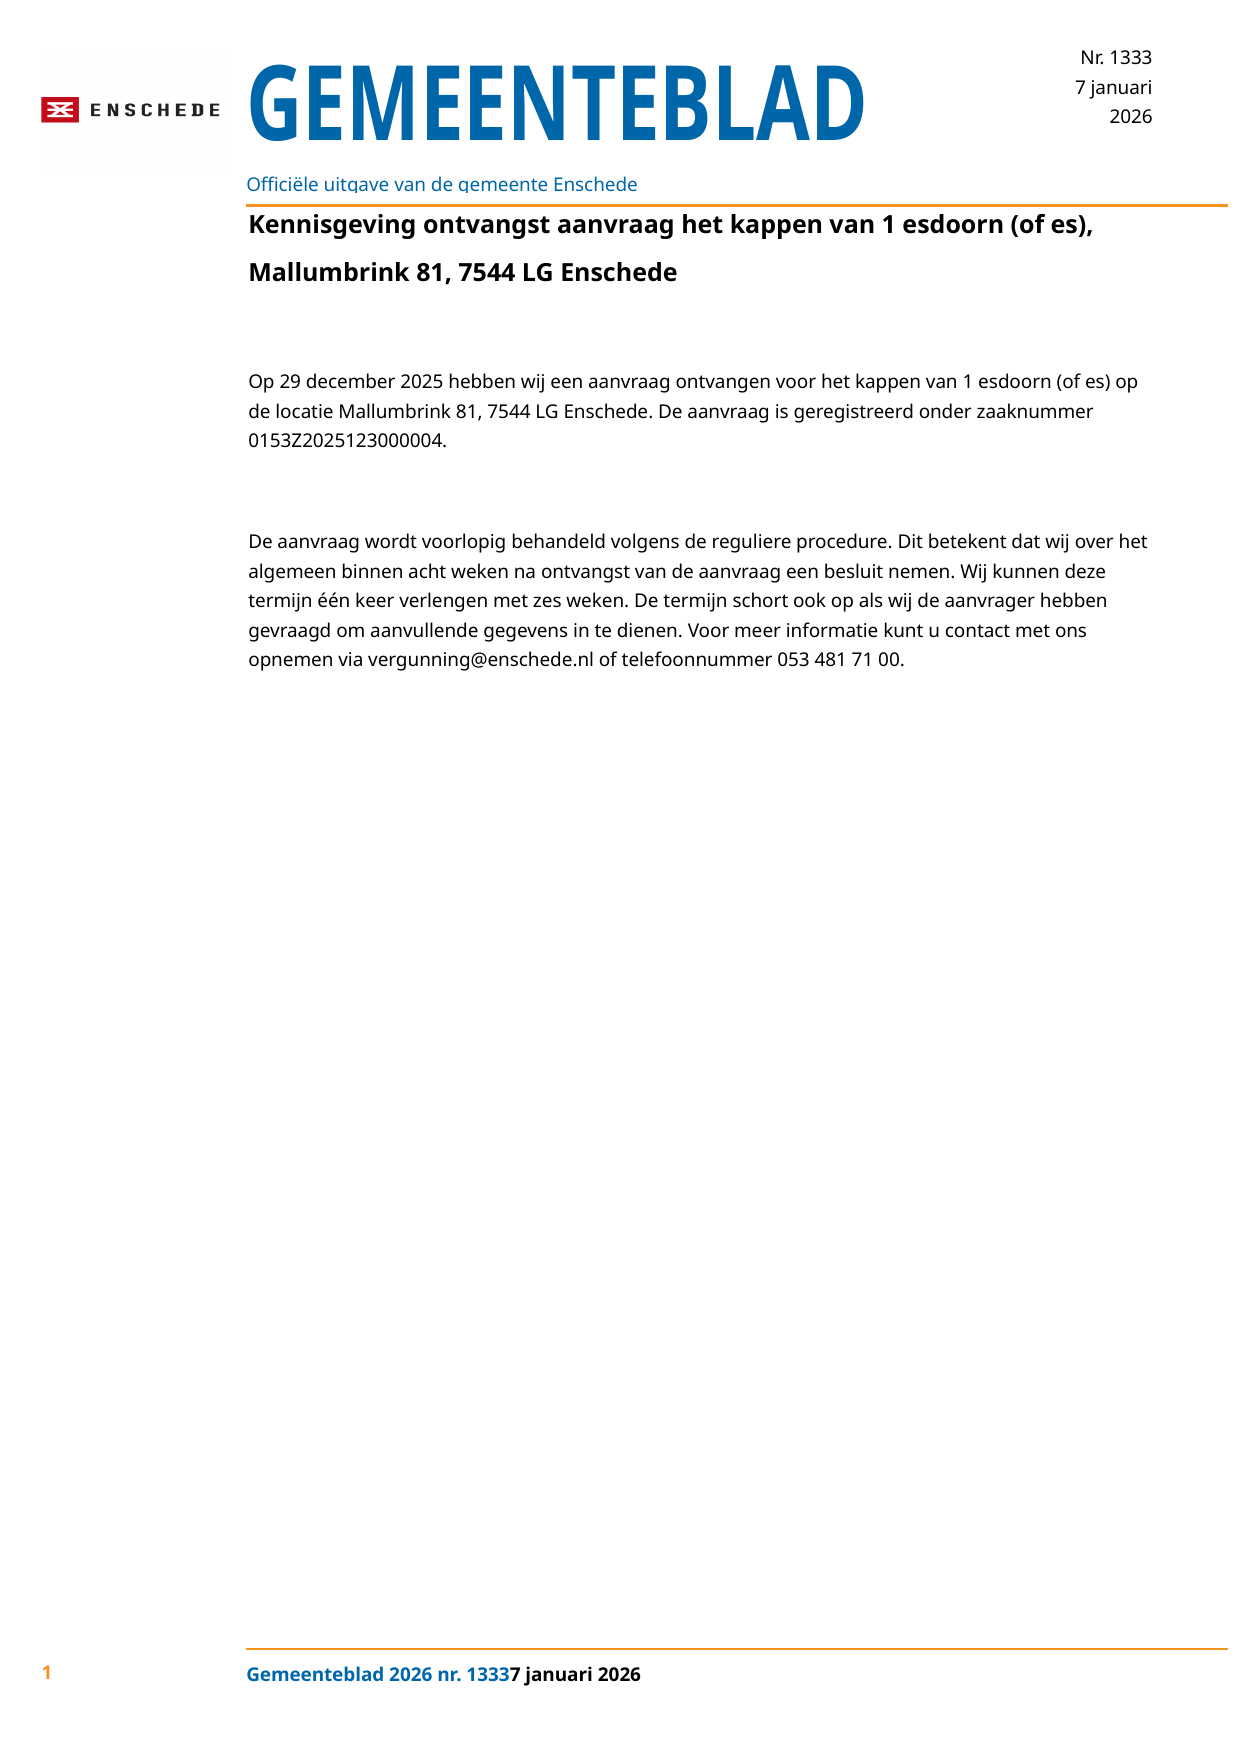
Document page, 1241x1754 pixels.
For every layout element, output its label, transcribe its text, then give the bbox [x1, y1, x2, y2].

picture [41, 47, 231, 172]
text Op 29 december 2025 hebben wij een aanvraag ontvangen voor het kappen van 1 esdoorn (of es) op de locatie Mallumbrink 81, 7544 LG Enschede. De aanvraag is geregistreerd onder zaaknummer 0153Z2025123000004. [248, 368, 1152, 453]
text De aanvraag wordt voorlopig behandeld volgens de reguliere procedure. Dit betekent dat wij over het algemeen binnen acht weken na ontvangst van de aanvraag een besluit nemen. Wij kunnen deze termijn één keer verlengen met zes weken. De termijn schort ook op als wij de aanvrager hebben gevraagd om aanvullende gegevens in te dienen. Voor meer informatie kunt u contact met ons opnemen via vergunning@enschede.nl of telefoonnummer 053 481 71 00. [248, 528, 1152, 672]
text Kennisgeving ontvangst aanvraag het kappen van 1 esdoorn (of es), Mallumbrink 81, 7544 LG Enschede [248, 207, 1152, 288]
